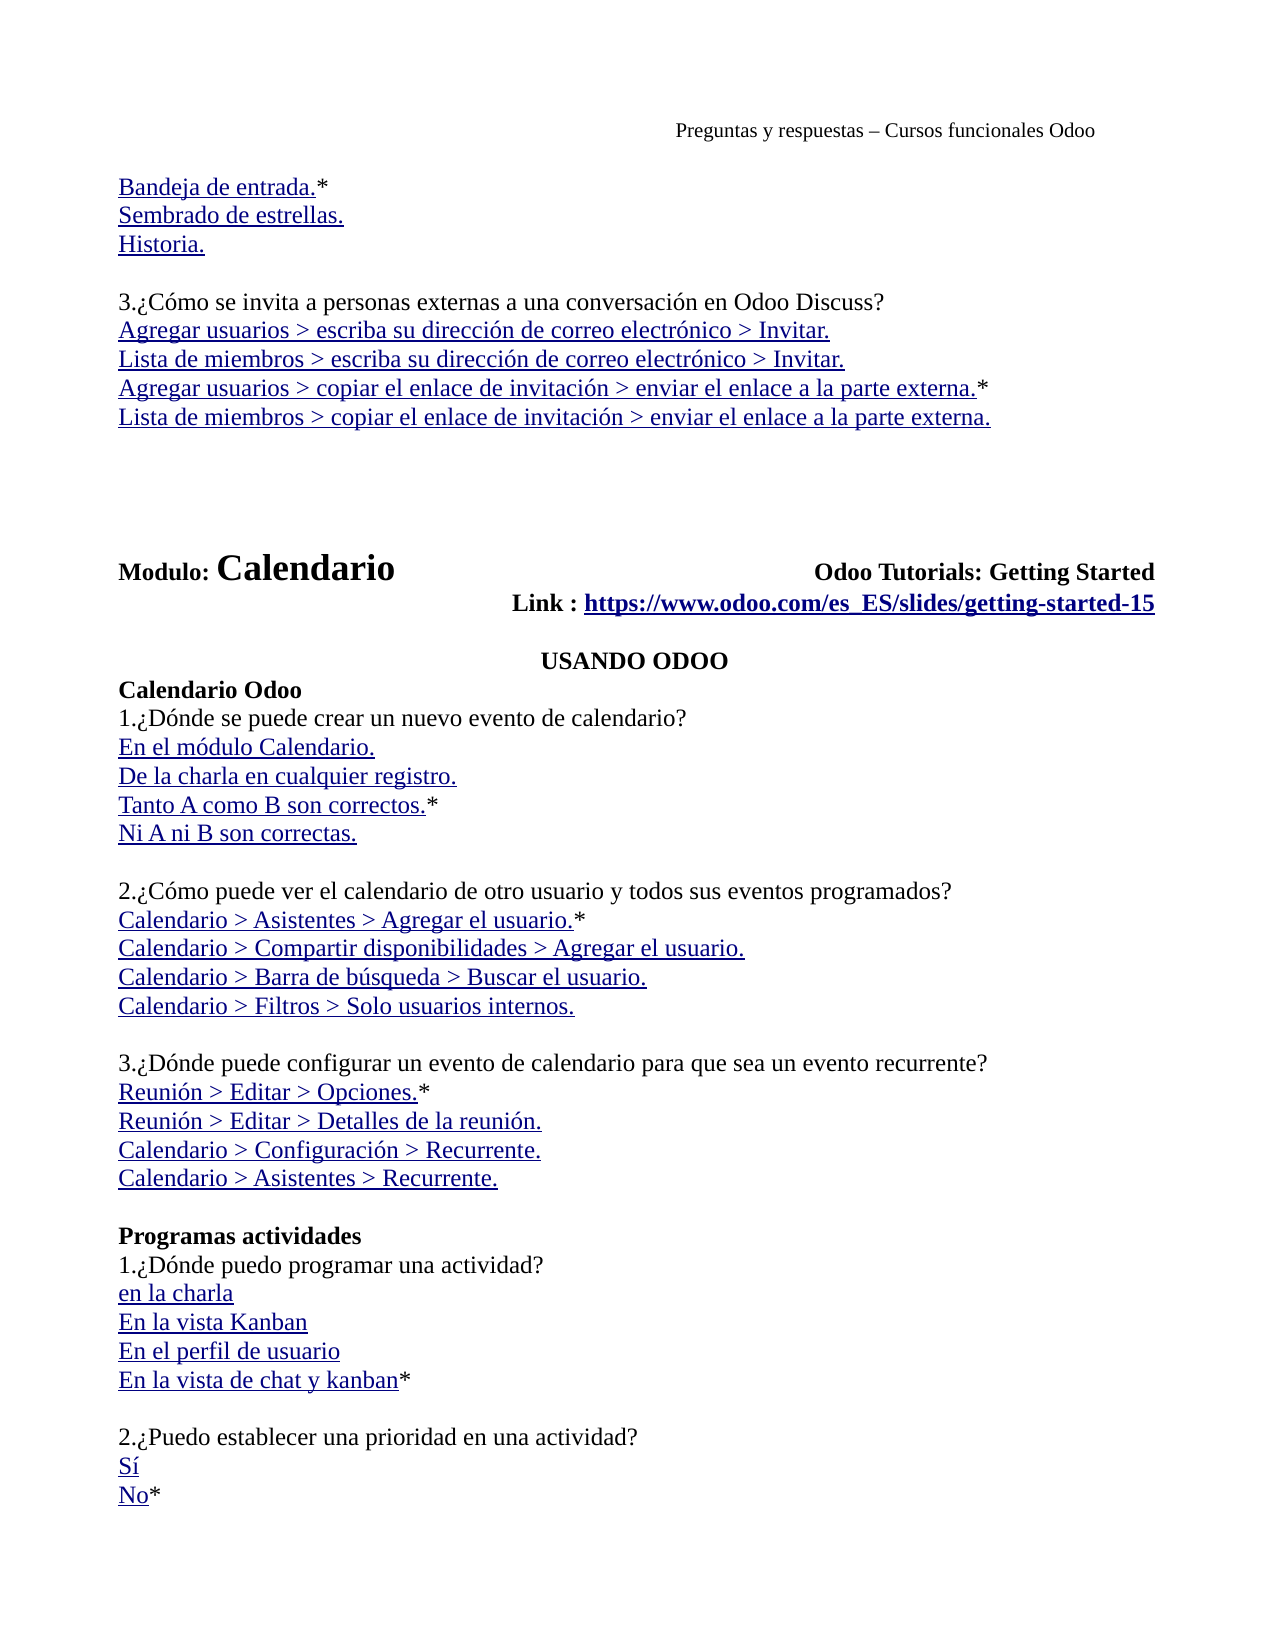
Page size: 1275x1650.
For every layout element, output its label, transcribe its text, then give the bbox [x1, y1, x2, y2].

text en la charla [118, 1278, 1157, 1307]
text Reunión > Editar > Opciones.* [118, 1077, 1157, 1106]
text Modulo: Calendario Odoo Tutorials: Getting Started [118, 545, 1157, 588]
text En la vista de chat y kanban* [118, 1365, 1157, 1393]
text Calendario > Configuración > Recurrente. [118, 1135, 1157, 1163]
text Calendario > Asistentes > Recurrente. [118, 1163, 1157, 1192]
text Agregar usuarios > escriba su dirección de correo electrónico > Invitar. [118, 315, 1157, 344]
text 2.¿Puedo establecer una prioridad en una actividad? [118, 1422, 1157, 1451]
text Reunión > Editar > Detalles de la reunión. [118, 1106, 1157, 1135]
text Lista de miembros > copiar el enlace de invitación > enviar el enlace a la parte externa. [118, 402, 1157, 430]
text No* [118, 1480, 1157, 1508]
text Link : https://www.odoo.com/es_ES/slides/getting-started-15 [118, 588, 1157, 617]
text 3.¿Dónde puede configurar un evento de calendario para que sea un evento recurrente? [118, 1048, 1157, 1077]
text De la charla en cualquier registro. [118, 761, 1157, 790]
text USANDO ODOO [118, 646, 1157, 675]
text Calendario > Filtros > Solo usuarios internos. [118, 991, 1157, 1020]
text Calendario > Compartir disponibilidades > Agregar el usuario. [118, 933, 1157, 962]
text 3.¿Cómo se invita a personas externas a una conversación en Odoo Discuss? [118, 287, 1157, 315]
text Sí [118, 1451, 1157, 1480]
text 2.¿Cómo puede ver el calendario de otro usuario y todos sus eventos programados? [118, 876, 1157, 905]
text En el perfil de usuario [118, 1336, 1157, 1365]
text Calendario > Barra de búsqueda > Buscar el usuario. [118, 962, 1157, 991]
text En el módulo Calendario. [118, 732, 1157, 761]
text 1.¿Dónde se puede crear un nuevo evento de calendario? [118, 703, 1157, 732]
text Lista de miembros > escriba su dirección de correo electrónico > Invitar. [118, 344, 1157, 373]
text Ni A ni B son correctas. [118, 818, 1157, 847]
text Calendario Odoo [118, 675, 1157, 703]
text Tanto A como B son correctos.* [118, 790, 1157, 818]
text Bandeja de entrada.* [118, 172, 1157, 200]
text Programas actividades [118, 1221, 1157, 1250]
text Historia. [118, 229, 1157, 258]
text Calendario > Asistentes > Agregar el usuario.* [118, 905, 1157, 933]
text Agregar usuarios > copiar el enlace de invitación > enviar el enlace a la parte externa.* [118, 373, 1157, 402]
text 1.¿Dónde puedo programar una actividad? [118, 1250, 1157, 1278]
text Sembrado de estrellas. [118, 200, 1157, 229]
text En la vista Kanban [118, 1307, 1157, 1336]
